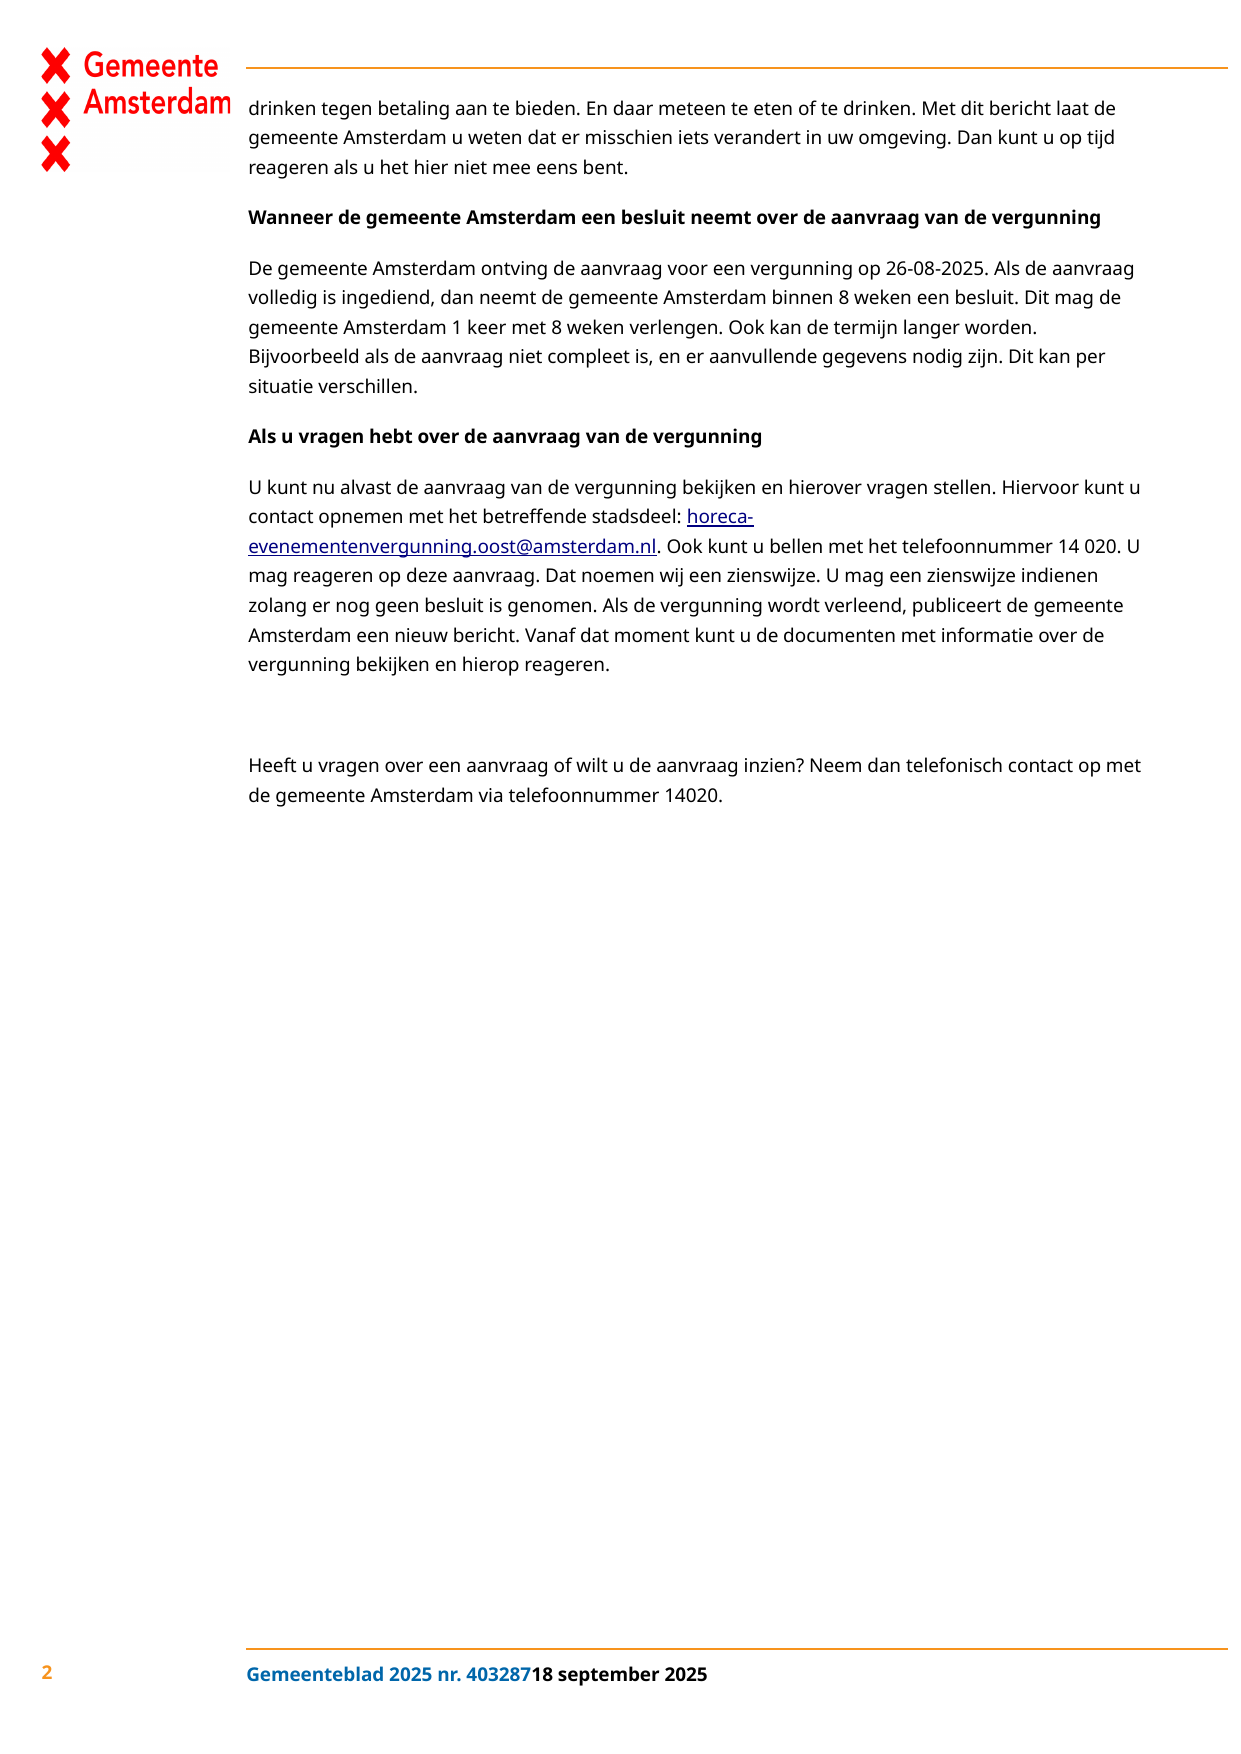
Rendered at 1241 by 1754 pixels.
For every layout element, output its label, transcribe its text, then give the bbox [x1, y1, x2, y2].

text De gemeente Amsterdam ontving de aanvraag voor een vergunning op 26-08-2025. Als de aanvraag volledig is ingediend, dan neemt de gemeente Amsterdam binnen 8 weken een besluit. Dit mag de gemeente Amsterdam 1 keer met 8 weken verlengen. Ook kan de termijn langer worden. Bijvoorbeeld als de aanvraag niet compleet is, en er aanvullende gegevens nodig zijn. Dit kan per situatie verschillen. [248, 255, 1152, 399]
text U kunt nu alvast de aanvraag van de vergunning bekijken en hierover vragen stellen. Hiervoor kunt u contact opnemen met het betreffende stadsdeel: horeca-evenementenvergunning.oost@amsterdam.nl. Ook kunt u bellen met het telefoonnummer 14 020. U mag reageren op deze aanvraag. Dat noemen wij een zienswijze. U mag een zienswijze indienen zolang er nog geen besluit is genomen. Als de vergunning wordt verleend, publiceert de gemeente Amsterdam een nieuw bericht. Vanaf dat moment kunt u de documenten met informatie over de vergunning bekijken en hierop reageren. [248, 474, 1152, 677]
text Als u vragen hebt over de aanvraag van de vergunning [248, 423, 1152, 449]
text Wanneer de gemeente Amsterdam een besluit neemt over de aanvraag van de vergunning [248, 204, 1152, 230]
text drinken tegen betaling aan te bieden. En daar meteen te eten of te drinken. Met dit bericht laat de gemeente Amsterdam u weten dat er misschien iets verandert in uw omgeving. Dan kunt u op tijd reageren als u het hier niet mee eens bent. [248, 95, 1152, 180]
picture [41, 47, 231, 172]
text Heeft u vragen over een aanvraag of wilt u de aanvraag inzien? Neem dan telefonisch contact op met de gemeente Amsterdam via telefoonnummer 14020. [248, 752, 1152, 808]
